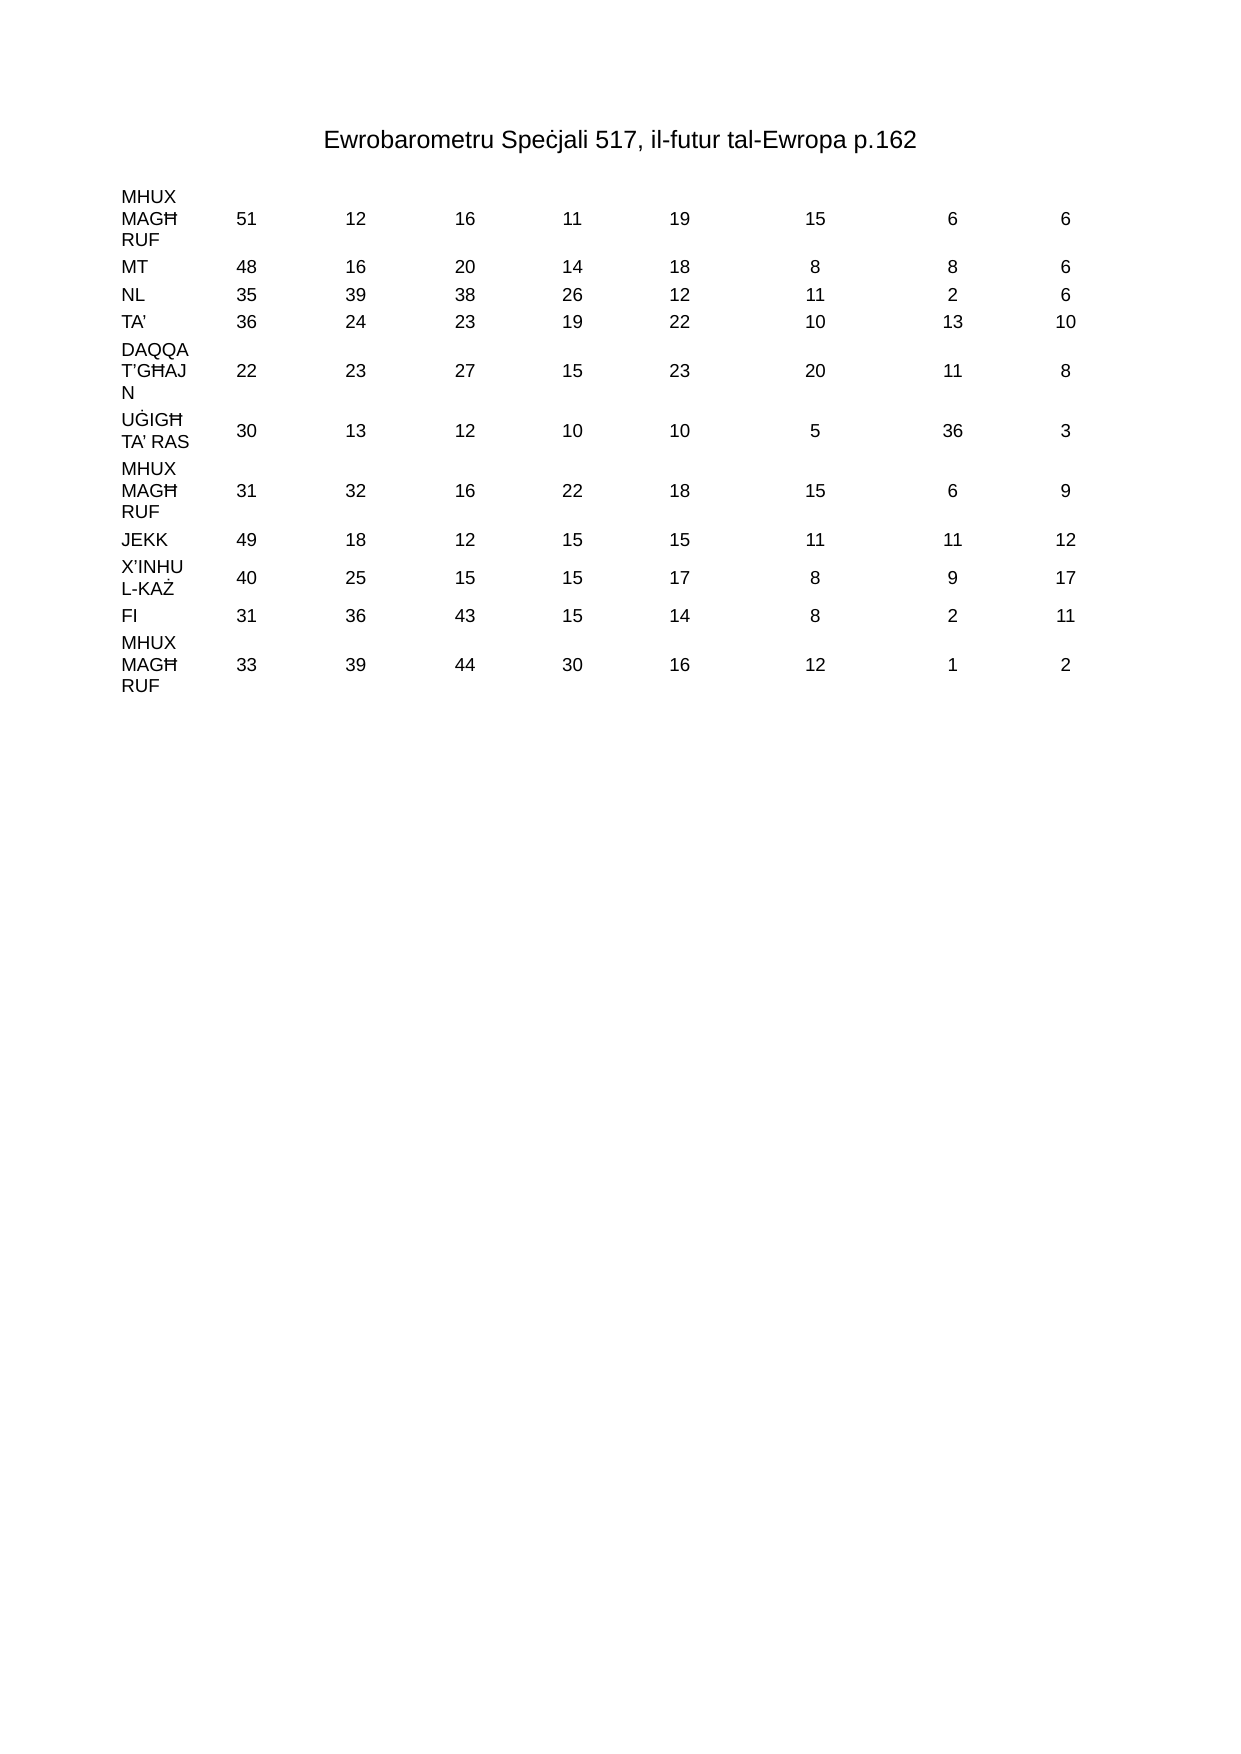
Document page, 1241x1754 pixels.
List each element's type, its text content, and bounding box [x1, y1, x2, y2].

table_cell 18 [625, 253, 734, 281]
table_cell TA’ [118, 308, 192, 336]
table_cell 10 [519, 406, 625, 455]
table_cell 12 [734, 629, 896, 700]
table_cell 2 [896, 602, 1009, 629]
table_cell 51 [193, 183, 301, 253]
table_cell 35 [193, 281, 301, 308]
table_cell 14 [625, 602, 734, 629]
table_cell 15 [519, 602, 625, 629]
table_cell 48 [193, 253, 301, 281]
table_cell 17 [1009, 553, 1122, 602]
table_cell 38 [411, 281, 519, 308]
table_cell JEKK [118, 526, 192, 553]
table_cell 15 [519, 553, 625, 602]
table_cell 8 [734, 253, 896, 281]
table_cell 22 [193, 336, 301, 406]
table_cell 2 [1009, 629, 1122, 700]
table_cell 16 [625, 629, 734, 700]
table_cell 22 [625, 308, 734, 336]
table_cell 12 [1009, 526, 1122, 553]
table_cell 24 [301, 308, 411, 336]
table_cell 30 [519, 629, 625, 700]
table_cell 13 [896, 308, 1009, 336]
table_cell 10 [625, 406, 734, 455]
table_cell 16 [411, 455, 519, 526]
table_cell UĠIGĦ TA’ RAS [118, 406, 192, 455]
table_cell 36 [301, 602, 411, 629]
table_cell 8 [734, 602, 896, 629]
table_cell 14 [519, 253, 625, 281]
table_cell 3 [1009, 406, 1122, 455]
table_cell NL [118, 281, 192, 308]
table_cell 9 [896, 553, 1009, 602]
table_cell 8 [734, 553, 896, 602]
table_cell 13 [301, 406, 411, 455]
table_cell DAQQA T’GĦAJN [118, 336, 192, 406]
table_cell MHUX MAGĦRUF [118, 455, 192, 526]
table_cell 15 [411, 553, 519, 602]
table_cell 12 [411, 406, 519, 455]
table_cell 5 [734, 406, 896, 455]
table_cell 15 [625, 526, 734, 553]
table_cell 25 [301, 553, 411, 602]
table_cell 20 [734, 336, 896, 406]
table_cell 19 [519, 308, 625, 336]
table_cell 20 [411, 253, 519, 281]
table_cell 12 [411, 526, 519, 553]
table_cell 33 [193, 629, 301, 700]
table_cell 12 [301, 183, 411, 253]
table_cell 15 [734, 455, 896, 526]
table_cell 22 [519, 455, 625, 526]
table_cell 15 [734, 183, 896, 253]
table_cell 11 [734, 281, 896, 308]
table_cell 26 [519, 281, 625, 308]
table_cell 8 [1009, 336, 1122, 406]
table_cell 31 [193, 602, 301, 629]
table_cell FI [118, 602, 192, 629]
table_cell 39 [301, 281, 411, 308]
table_cell 15 [519, 526, 625, 553]
table_cell 16 [411, 183, 519, 253]
table_cell 19 [625, 183, 734, 253]
table_cell 30 [193, 406, 301, 455]
table_cell 36 [193, 308, 301, 336]
table_cell 18 [625, 455, 734, 526]
table_cell 11 [896, 336, 1009, 406]
table_cell 44 [411, 629, 519, 700]
table_cell 11 [734, 526, 896, 553]
table_cell 12 [625, 281, 734, 308]
table_cell 9 [1009, 455, 1122, 526]
table_cell 6 [896, 183, 1009, 253]
table_cell 2 [896, 281, 1009, 308]
table_cell 6 [896, 455, 1009, 526]
table_cell 31 [193, 455, 301, 526]
table_cell 49 [193, 526, 301, 553]
table_cell 11 [519, 183, 625, 253]
table_cell MT [118, 253, 192, 281]
table_cell X’INHU L-KAŻ [118, 553, 192, 602]
table_cell 32 [301, 455, 411, 526]
table_cell 1 [896, 629, 1009, 700]
table_cell 6 [1009, 281, 1122, 308]
table_cell 18 [301, 526, 411, 553]
table_cell 23 [301, 336, 411, 406]
table_cell MHUX MAGĦRUF [118, 183, 192, 253]
table_cell 23 [411, 308, 519, 336]
table_cell 10 [734, 308, 896, 336]
table_cell 43 [411, 602, 519, 629]
table_cell 11 [1009, 602, 1122, 629]
table_cell 27 [411, 336, 519, 406]
table_cell 10 [1009, 308, 1122, 336]
table_cell 39 [301, 629, 411, 700]
table_cell 40 [193, 553, 301, 602]
table_cell 6 [1009, 183, 1122, 253]
table_cell 8 [896, 253, 1009, 281]
table_cell 11 [896, 526, 1009, 553]
table_cell 23 [625, 336, 734, 406]
table_cell MHUX MAGĦRUF [118, 629, 192, 700]
table_cell 6 [1009, 253, 1122, 281]
table_cell 17 [625, 553, 734, 602]
table_cell 36 [896, 406, 1009, 455]
table_cell 16 [301, 253, 411, 281]
table_cell 15 [519, 336, 625, 406]
